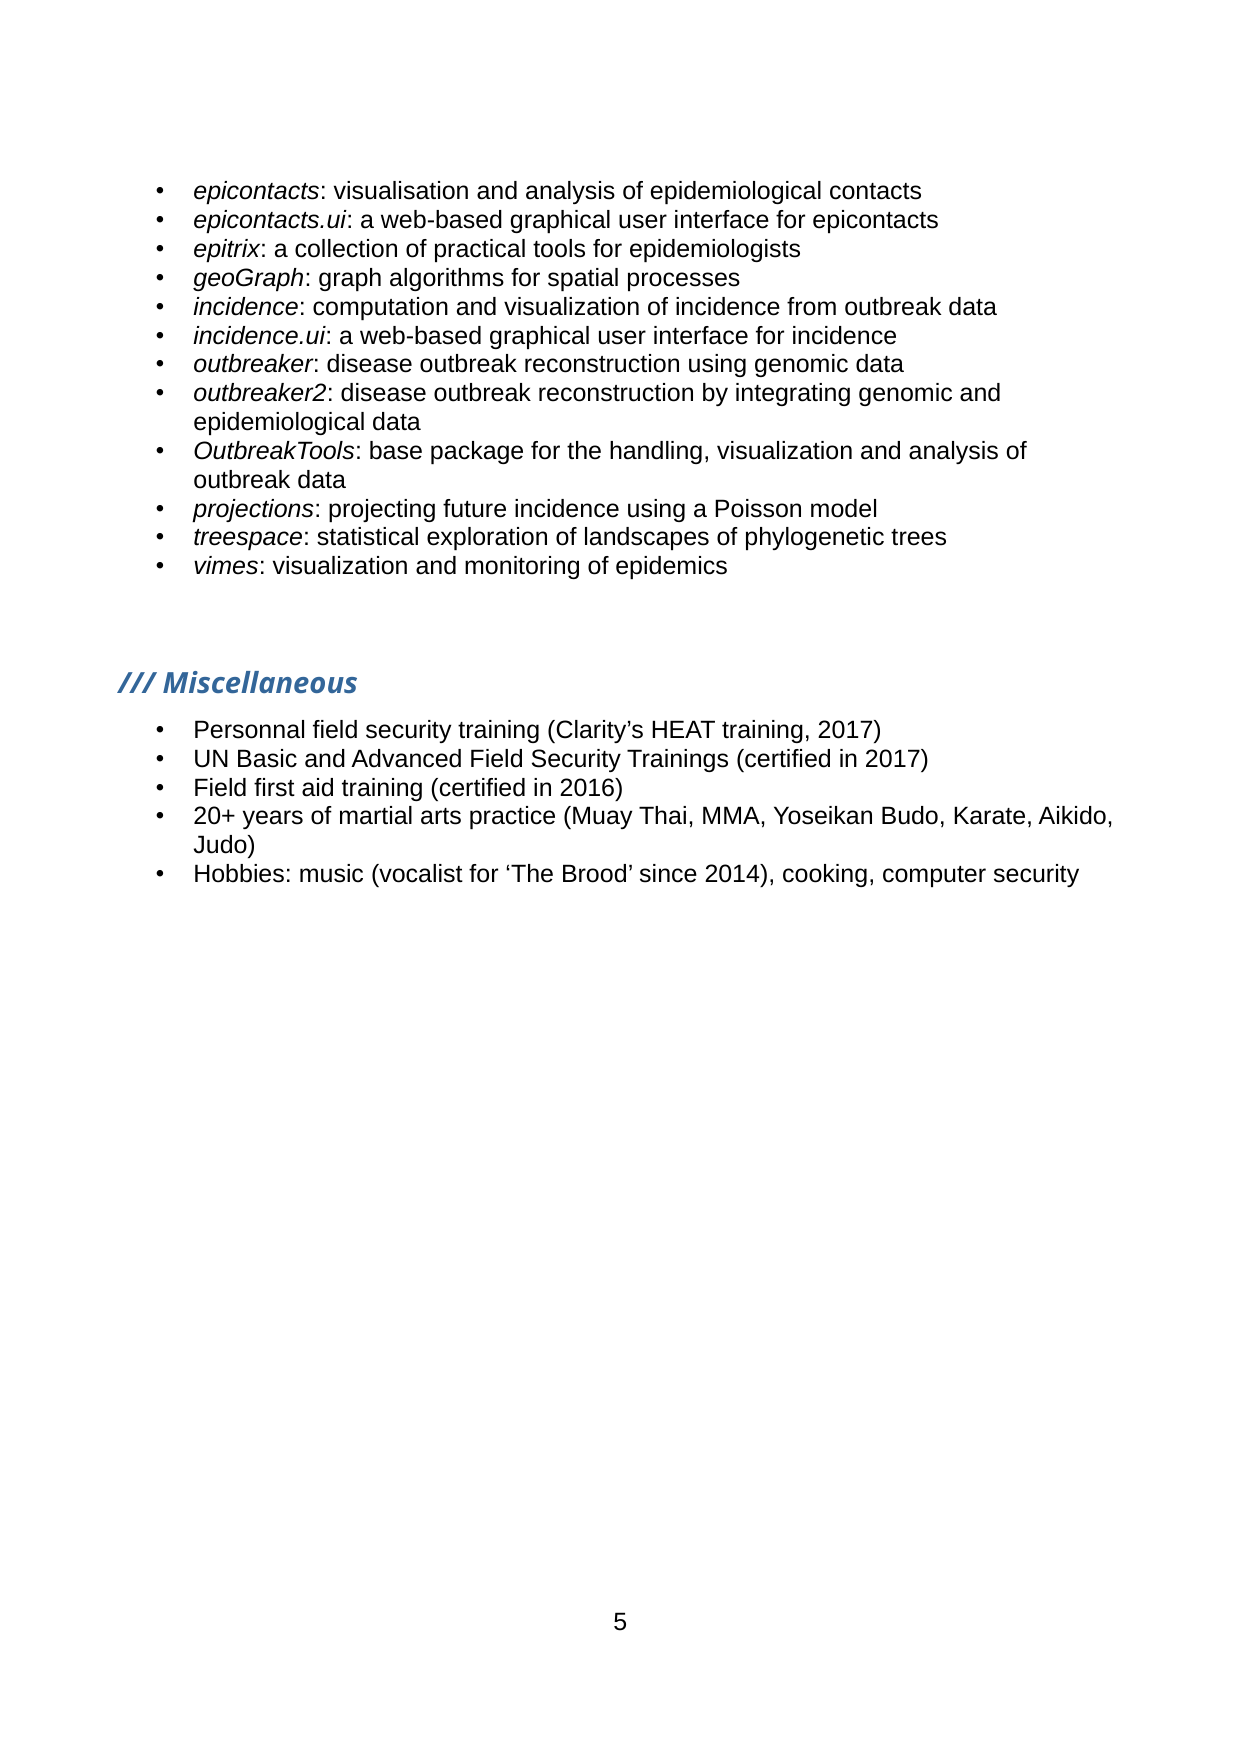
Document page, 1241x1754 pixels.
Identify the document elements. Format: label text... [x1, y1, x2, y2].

list treespace: statistical exploration of landscapes of phylogenetic trees [156, 522, 1122, 551]
list incidence.ui: a web-based graphical user interface for incidence [156, 321, 1122, 349]
list vimes: visualization and monitoring of epidemics [156, 551, 1122, 638]
list incidence: computation and visualization of incidence from outbreak data [156, 292, 1122, 321]
list outbreaker2: disease outbreak reconstruction by integrating genomic and epidemiological data [156, 378, 1122, 436]
list Personnal field security training (Clarity’s HEAT training, 2017) [156, 715, 1122, 744]
list Field first aid training (certified in 2016) [156, 772, 1122, 801]
list Hobbies: music (vocalist for ‘The Brood’ since 2014), cooking, computer security [156, 859, 1122, 888]
list epicontacts: visualisation and analysis of epidemiological contacts [156, 176, 1122, 205]
list 20+ years of martial arts practice (Muay Thai, MMA, Yoseikan Budo, Karate, Aikido, Judo) [156, 801, 1122, 859]
list epitrix: a collection of practical tools for epidemiologists [156, 234, 1122, 263]
list geoGraph: graph algorithms for spatial processes [156, 263, 1122, 292]
list projections: projecting future incidence using a Poisson model [156, 493, 1122, 522]
list outbreaker: disease outbreak reconstruction using genomic data [156, 349, 1122, 378]
list epicontacts.ui: a web-based graphical user interface for epicontacts [156, 205, 1122, 234]
list UN Basic and Advanced Field Security Trainings (certified in 2017) [156, 744, 1122, 772]
subtitle /// Miscellaneous [118, 663, 1122, 702]
list OutbreakTools: base package for the handling, visualization and analysis of outbreak data [156, 436, 1122, 493]
